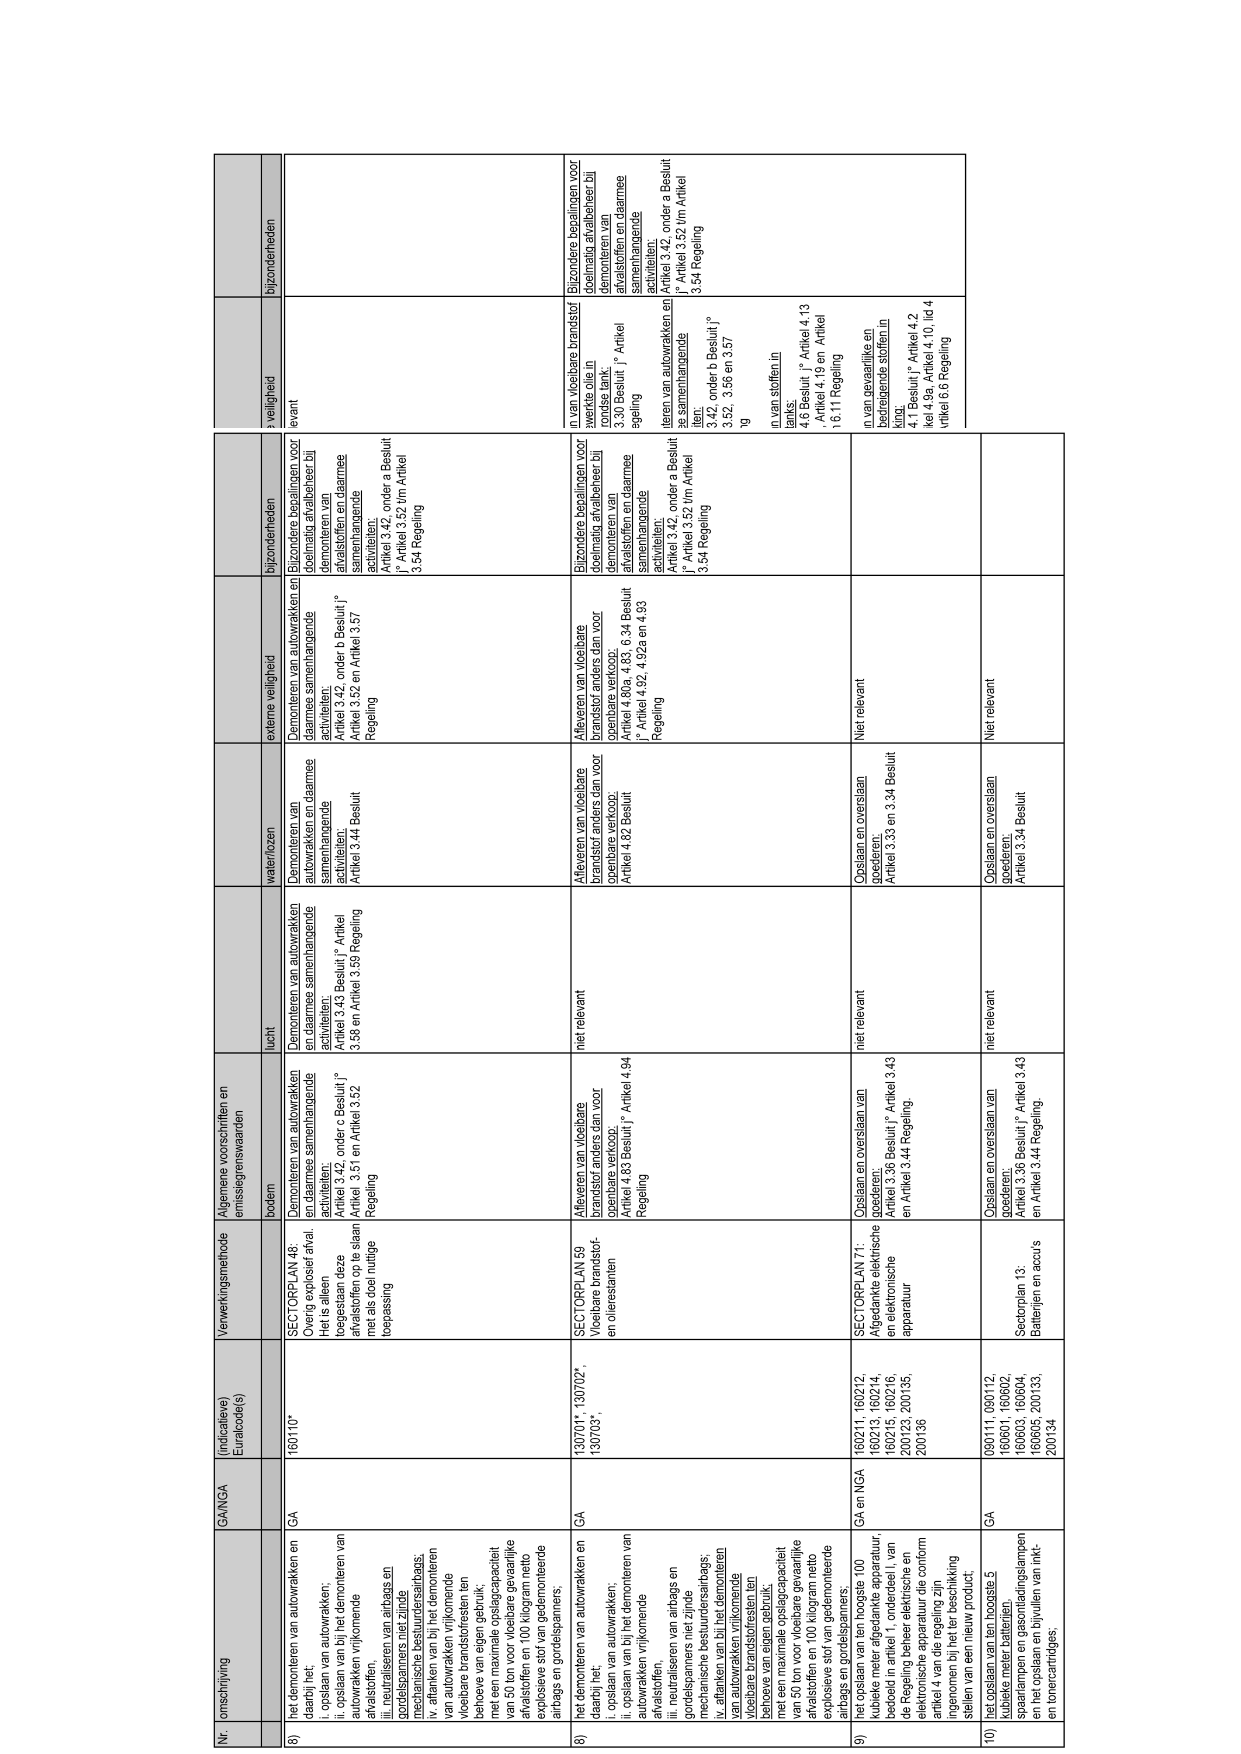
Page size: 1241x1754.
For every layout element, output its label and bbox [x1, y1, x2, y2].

picture [187, 150, 1099, 1754]
